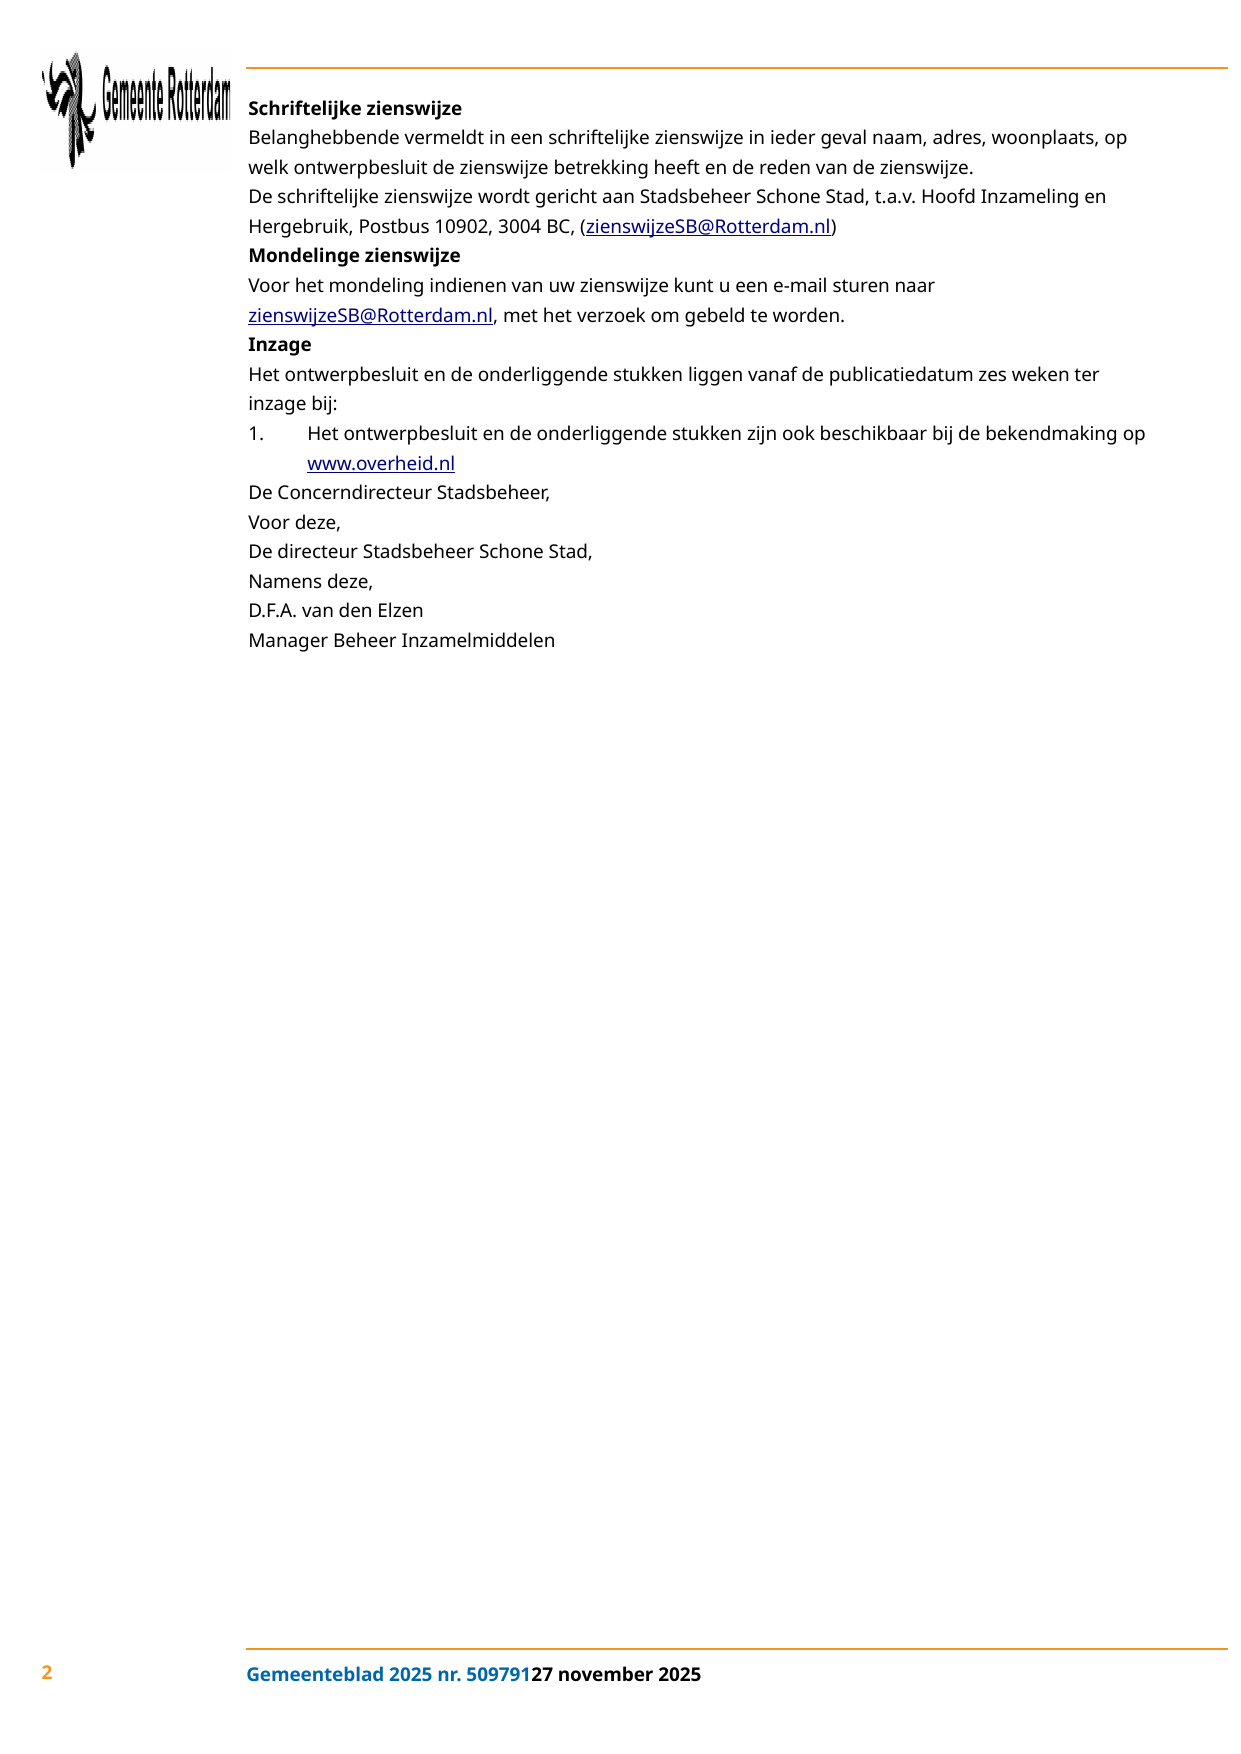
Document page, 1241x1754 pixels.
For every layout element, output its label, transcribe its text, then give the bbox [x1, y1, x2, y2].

text D.F.A. van den Elzen [248, 598, 1152, 623]
text Namens deze, [248, 568, 1152, 594]
text Mondelinge zienswijze [248, 243, 1152, 268]
text Het ontwerpbesluit en de onderliggende stukken liggen vanaf de publicatiedatum zes weken ter inzage bij: [248, 361, 1152, 416]
text Voor het mondeling indienen van uw zienswijze kunt u een e-mail sturen naar zienswijzeSB@Rotterdam.nl, met het verzoek om gebeld te worden. [248, 272, 1152, 328]
text Belanghebbende vermeldt in een schriftelijke zienswijze in ieder geval naam, adres, woonplaats, op welk ontwerpbesluit de zienswijze betrekking heeft en de reden van de zienswijze. [248, 124, 1152, 180]
text Voor deze, [248, 509, 1152, 535]
text Manager Beheer Inzamelmiddelen [248, 627, 1152, 653]
text Inzage [248, 331, 1152, 357]
text De schriftelijke zienswijze wordt gericht aan Stadsbeheer Schone Stad, t.a.v. Hoofd Inzameling en Hergebruik, Postbus 10902, 3004 BC, (zienswijzeSB@Rotterdam.nl) [248, 183, 1152, 239]
text De Concerndirecteur Stadsbeheer, [248, 479, 1152, 505]
picture [41, 47, 231, 172]
text Schriftelijke zienswijze [248, 95, 1152, 121]
list Het ontwerpbesluit en de onderliggende stukken zijn ook beschikbaar bij de bekendmaking op www.overheid.nl [248, 420, 1152, 476]
text De directeur Stadsbeheer Schone Stad, [248, 538, 1152, 564]
